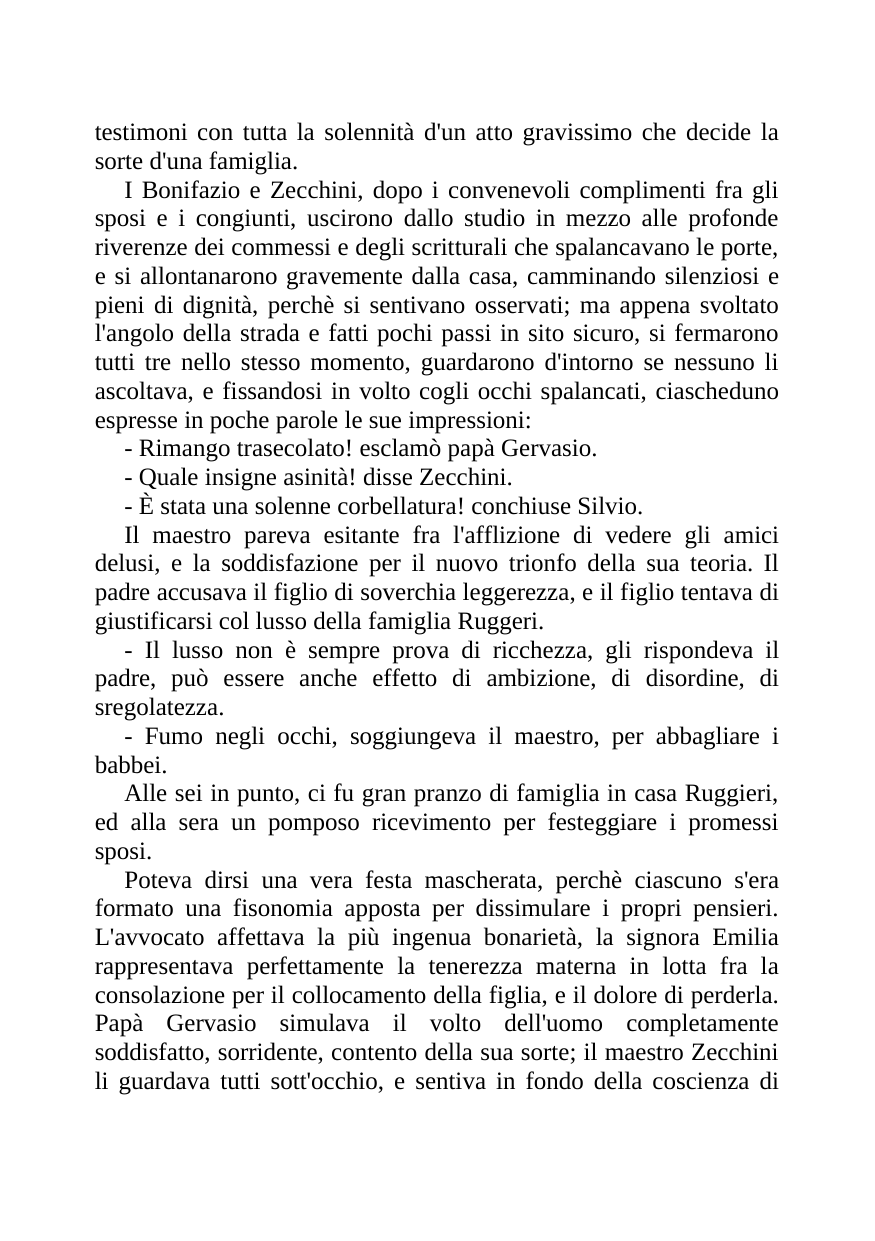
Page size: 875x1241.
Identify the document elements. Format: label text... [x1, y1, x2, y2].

text - È stata una solenne corbellatura! conchiuse Silvio. [94, 491, 779, 520]
text I Bonifazio e Zecchini, dopo i convenevoli complimenti fra gli sposi e i congiunti, uscirono dallo studio in mezzo alle profonde riverenze dei commessi e degli scritturali che spalancavano le porte, e si allontanarono gravemente dalla casa, camminando silenziosi e pieni di dignità, perchè si sentivano osservati; ma appena svoltato l'angolo della strada e fatti pochi passi in sito sicuro, si fermarono tutti tre nello stesso momento, guardarono d'intorno se nessuno li ascoltava, e fissandosi in volto cogli occhi spalancati, ciascheduno espresse in poche parole le sue impressioni: [94, 175, 779, 433]
text - Quale insigne asinità! disse Zecchini. [94, 462, 779, 491]
text Alle sei in punto, ci fu gran pranzo di famiglia in casa Ruggieri, ed alla sera un pomposo ricevimento per festeggiare i promessi sposi. [94, 778, 779, 865]
text - Fumo negli occhi, soggiungeva il maestro, per abbagliare i babbei. [94, 721, 779, 778]
text - Il lusso non è sempre prova di ricchezza, gli rispondeva il padre, può essere anche effetto di ambizione, di disordine, di sregolatezza. [94, 635, 779, 721]
text testimoni con tutta la solennità d'un atto gravissimo che decide la sorte d'una famiglia. [94, 117, 779, 175]
text Poteva dirsi una vera festa mascherata, perchè ciascuno s'era formato una fisonomia apposta per dissimulare i propri pensieri. L'avvocato affettava la più ingenua bonarietà, la signora Emilia rappresentava perfettamente la tenerezza materna in lotta fra la consolazione per il collocamento della figlia, e il dolore di perderla. Papà Gervasio simulava il volto dell'uomo completamente soddisfatto, sorridente, contento della sua sorte; il maestro Zecchini li guardava tutti sott'occhio, e sentiva in fondo della coscienza di [94, 865, 779, 1095]
text Il maestro pareva esitante fra l'afflizione di vedere gli amici delusi, e la soddisfazione per il nuovo trionfo della sua teoria. Il padre accusava il figlio di soverchia leggerezza, e il figlio tentava di giustificarsi col lusso della famiglia Ruggeri. [94, 520, 779, 635]
text - Rimango trasecolato! esclamò papà Gervasio. [94, 433, 779, 462]
